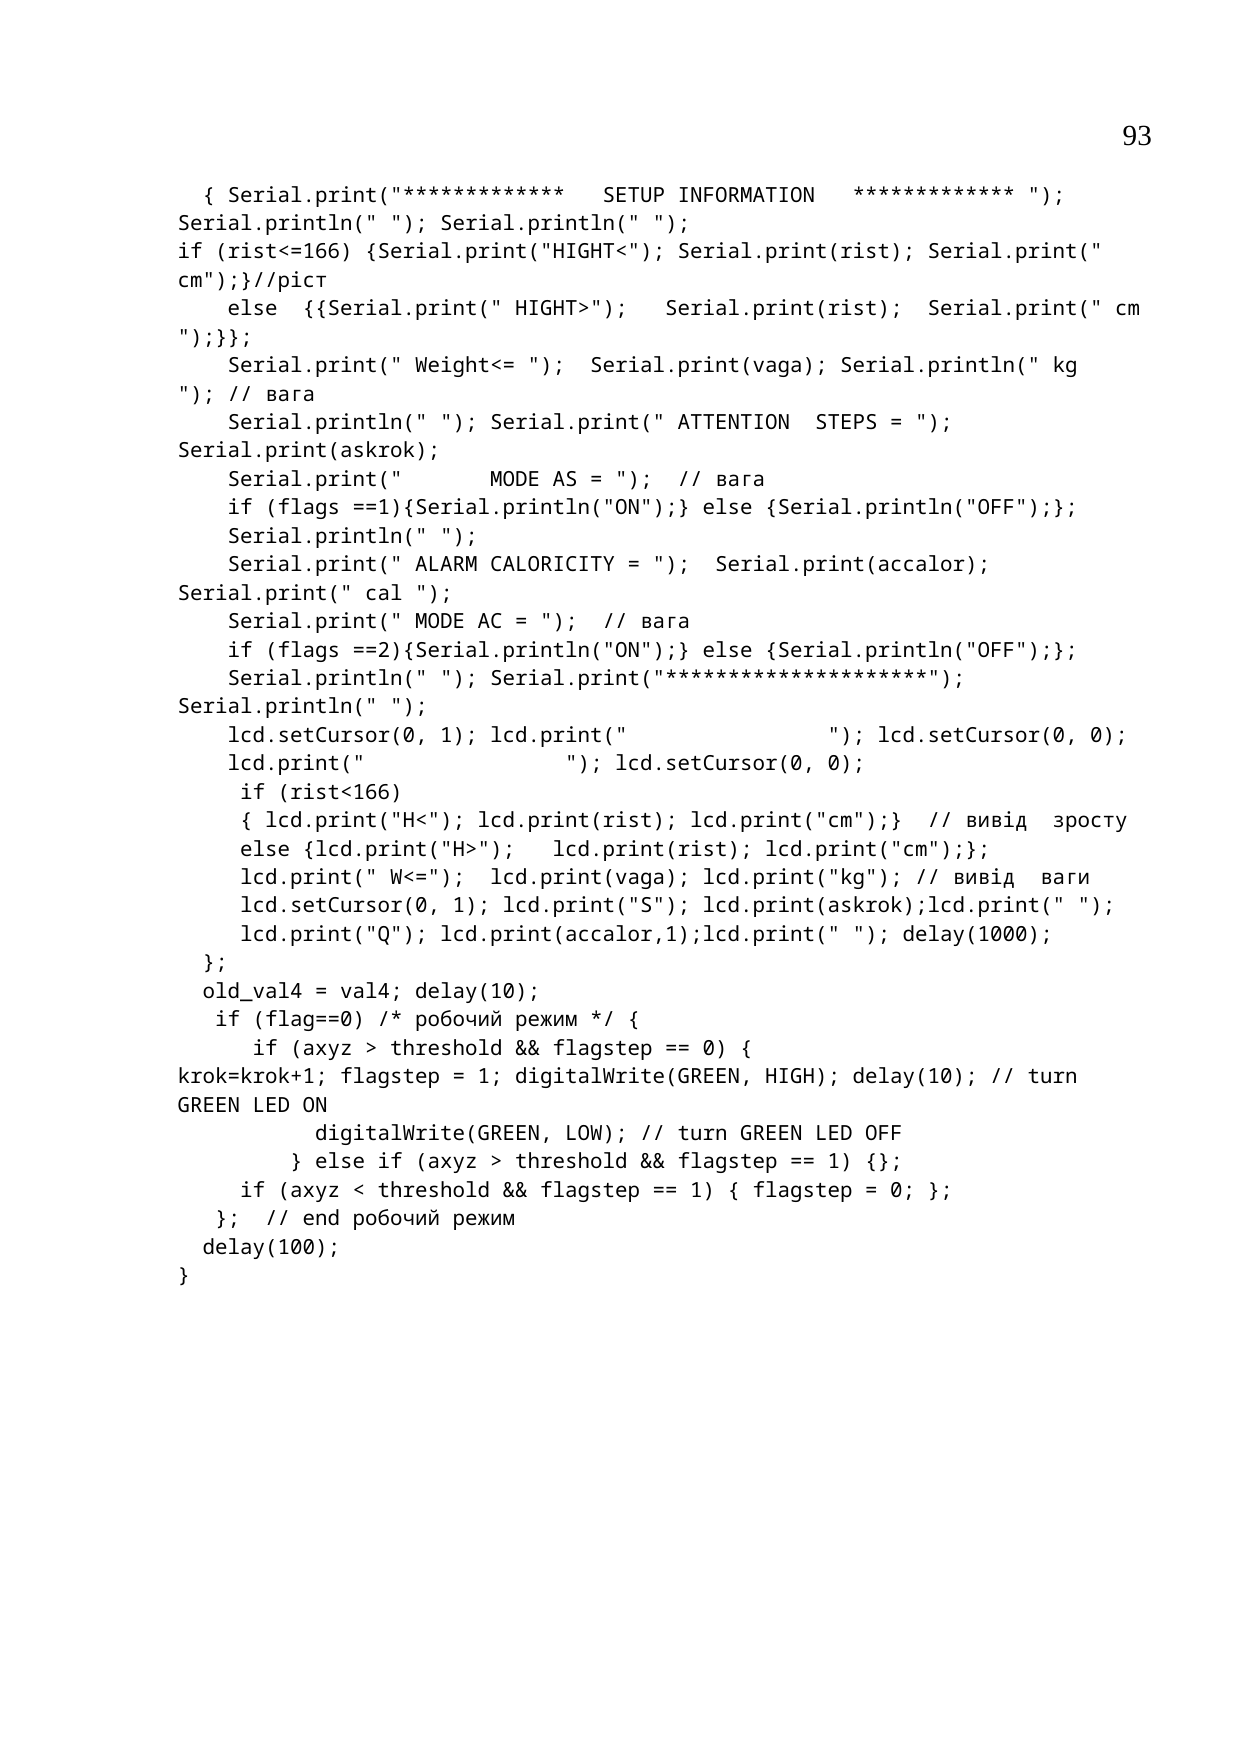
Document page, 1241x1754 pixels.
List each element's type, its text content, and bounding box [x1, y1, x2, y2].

text { Serial.print("************* SETUP INFORMATION ************* "); Serial.println(" "); Serial.println(" "); [177, 180, 1152, 237]
text Serial.println(" "); Serial.print("*********************"); Serial.println(" "); [177, 663, 1152, 720]
text Serial.print(" ALARM CALORICITY = "); Serial.print(accalor); Serial.print(" cal "); [177, 549, 1152, 606]
text else {{Serial.print(" HIGHT>"); Serial.print(rist); Serial.print(" cm ");}}; [177, 293, 1152, 350]
text digitalWrite(GREEN, LOW); // turn GREEN LED OFF [177, 1118, 1152, 1147]
text krok=krok+1; flagstep = 1; digitalWrite(GREEN, HIGH); delay(10); // turn GREEN LED ON [177, 1061, 1152, 1118]
text else {lcd.print("H>"); lcd.print(rist); lcd.print("cm");}; [177, 834, 1152, 862]
text { lcd.print("H<"); lcd.print(rist); lcd.print("cm");} // вивід зросту [177, 805, 1152, 834]
text if (rist<166) [177, 777, 1152, 805]
text if (flags ==2){Serial.println("ON");} else {Serial.println("OFF");}; [177, 635, 1152, 663]
text if (flag==0) /* робочий режим */ { [177, 1004, 1152, 1033]
text lcd.print(" "); lcd.setCursor(0, 0); [177, 748, 1152, 777]
text Serial.print(" MODE AC = "); // вага [177, 606, 1152, 635]
text }; [177, 947, 1152, 976]
text Serial.println(" "); Serial.print(" ATTENTION STEPS = "); Serial.print(askrok); [177, 407, 1152, 464]
text } else if (axyz > threshold && flagstep == 1) {}; [177, 1147, 1152, 1175]
text lcd.print(" W<="); lcd.print(vaga); lcd.print("kg"); // вивід ваги [177, 862, 1152, 891]
text } [177, 1260, 1152, 1289]
text if (rist<=166) {Serial.print("HIGHT<"); Serial.print(rist); Serial.print(" cm");}//ріст [177, 237, 1152, 293]
text lcd.setCursor(0, 1); lcd.print("S"); lcd.print(askrok);lcd.print(" "); [177, 891, 1152, 919]
text Serial.println(" "); [177, 521, 1152, 549]
text Serial.print(" MODE AS = "); // вага [177, 464, 1152, 492]
text if (axyz < threshold && flagstep == 1) { flagstep = 0; }; [177, 1175, 1152, 1203]
text old_val4 = val4; delay(10); [177, 976, 1152, 1004]
text Serial.print(" Weight<= "); Serial.print(vaga); Serial.println(" kg "); // вага [177, 350, 1152, 407]
text delay(100); [177, 1232, 1152, 1260]
text }; // end робочий режим [177, 1203, 1152, 1232]
text lcd.print("Q"); lcd.print(accalor,1);lcd.print(" "); delay(1000); [177, 919, 1152, 947]
text if (axyz > threshold && flagstep == 0) { [177, 1033, 1152, 1061]
text if (flags ==1){Serial.println("ON");} else {Serial.println("OFF");}; [177, 492, 1152, 521]
text lcd.setCursor(0, 1); lcd.print(" "); lcd.setCursor(0, 0); [177, 720, 1152, 748]
